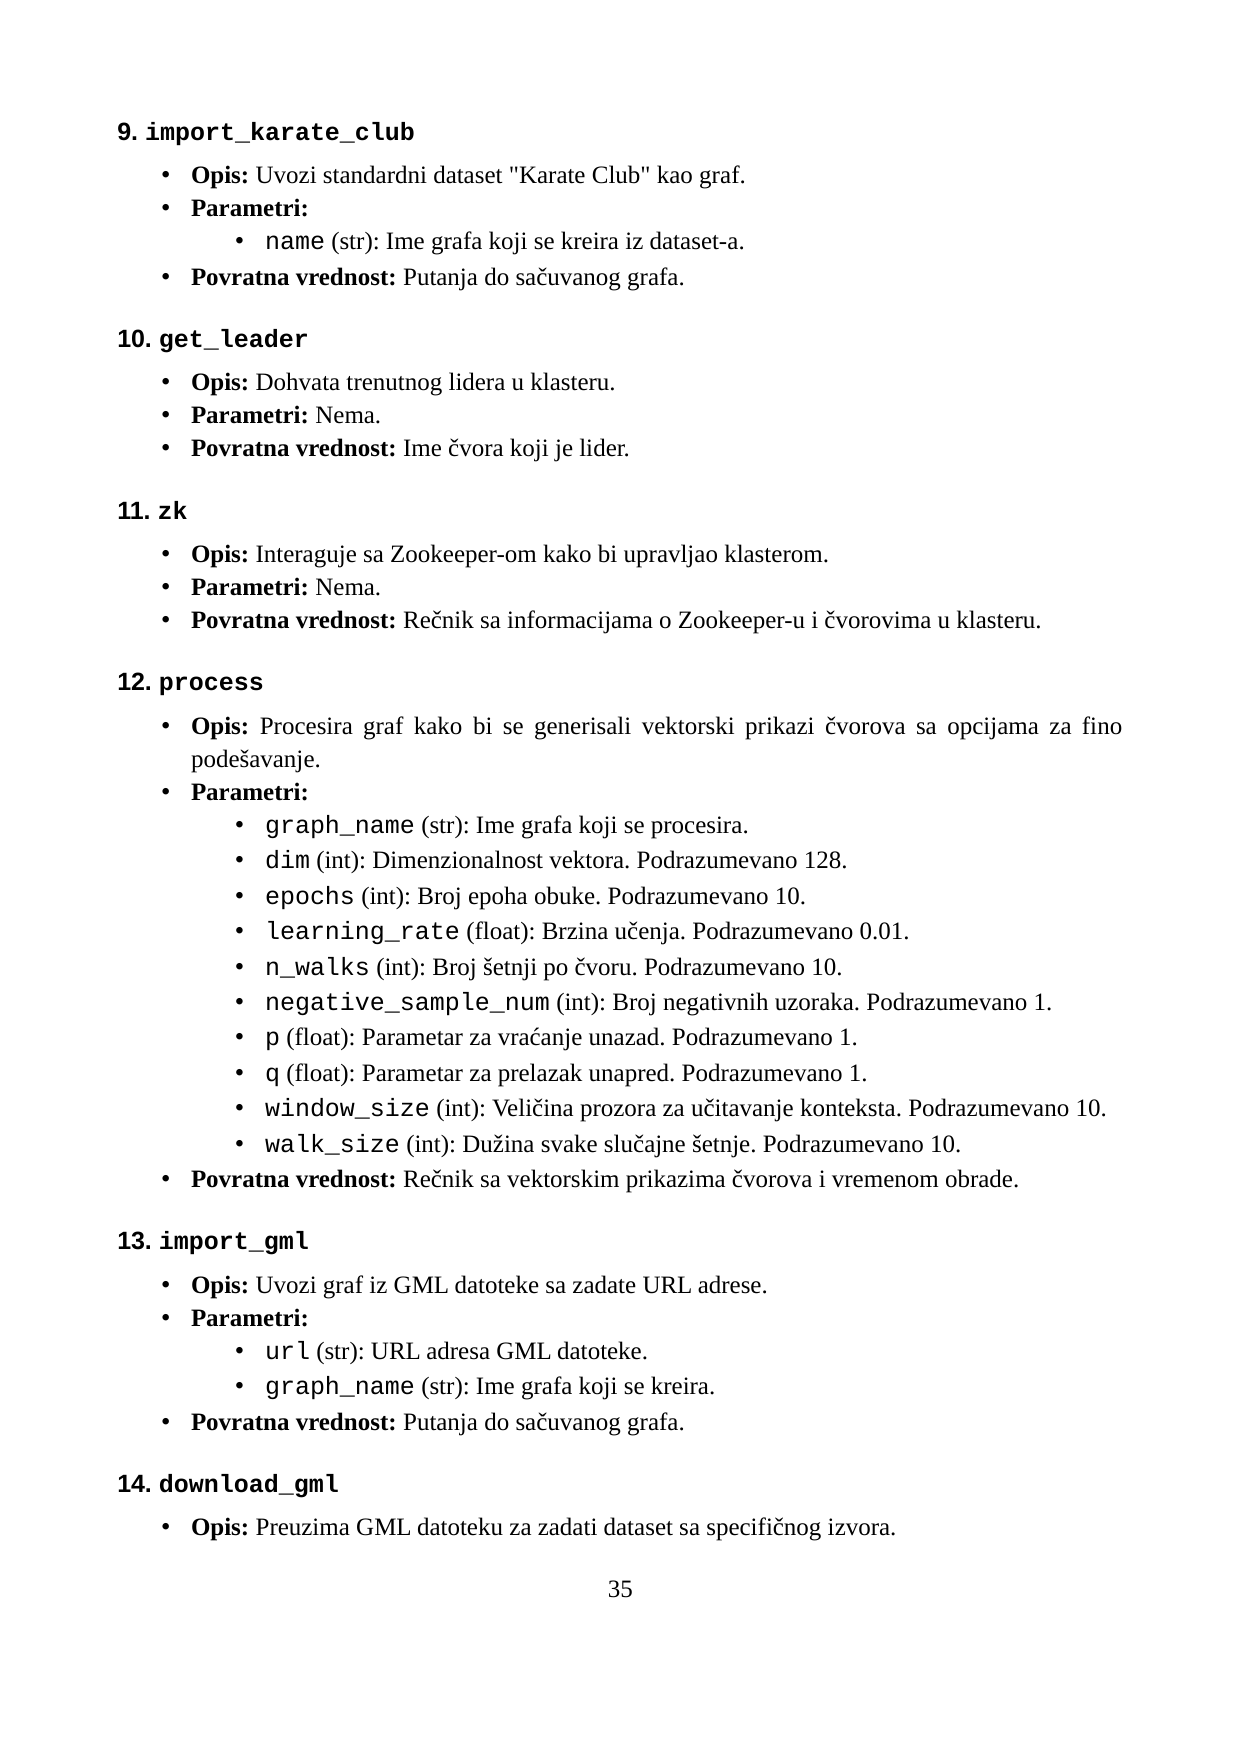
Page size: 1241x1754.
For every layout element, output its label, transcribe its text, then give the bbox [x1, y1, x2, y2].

list graph_name (str): Ime grafa koji se kreira. [235, 1371, 1123, 1402]
subtitle 11. zk [117, 496, 1123, 527]
list p (float): Parametar za vraćanje unazad. Podrazumevano 1. [235, 1022, 1123, 1053]
list Opis: Preuzima GML datoteku za zadati dataset sa specifičnog izvora. [161, 1512, 1123, 1541]
subtitle 9. import_karate_club [117, 117, 1123, 148]
list n_walks (int): Broj šetnji po čvoru. Podrazumevano 10. [235, 952, 1123, 982]
list Povratna vrednost: Ime čvora koji je lider. [161, 433, 1123, 462]
list Opis: Interaguje sa Zookeeper-om kako bi upravljao klasterom. [161, 539, 1123, 568]
list Parametri: [161, 777, 1123, 806]
subtitle 13. import_gml [117, 1226, 1123, 1257]
list Povratna vrednost: Rečnik sa informacijama o Zookeeper-u i čvorovima u klasteru. [161, 605, 1123, 634]
list Povratna vrednost: Putanja do sačuvanog grafa. [161, 1407, 1123, 1435]
list name (str): Ime grafa koji se kreira iz dataset-a. [235, 226, 1123, 257]
list Opis: Uvozi graf iz GML datoteke sa zadate URL adrese. [161, 1270, 1123, 1298]
list walk_size (int): Dužina svake slučajne šetnje. Podrazumevano 10. [235, 1129, 1123, 1159]
list Parametri: [161, 1303, 1123, 1331]
subtitle 14. download_gml [117, 1469, 1123, 1500]
list Parametri: [161, 193, 1123, 222]
subtitle 12. process [117, 667, 1123, 698]
list Opis: Procesira graf kako bi se generisali vektorski prikazi čvorova sa opcijama za fino podešavanje. [161, 711, 1123, 773]
list Povratna vrednost: Rečnik sa vektorskim prikazima čvorova i vremenom obrade. [161, 1164, 1123, 1193]
list Parametri: Nema. [161, 572, 1123, 601]
list window_size (int): Veličina prozora za učitavanje konteksta. Podrazumevano 10. [235, 1093, 1123, 1124]
list negative_sample_num (int): Broj negativnih uzoraka. Podrazumevano 1. [235, 987, 1123, 1018]
list Parametri: Nema. [161, 401, 1123, 429]
list learning_rate (float): Brzina učenja. Podrazumevano 0.01. [235, 916, 1123, 947]
list epochs (int): Broj epoha obuke. Podrazumevano 10. [235, 881, 1123, 912]
list dim (int): Dimenzionalnost vektora. Podrazumevano 128. [235, 845, 1123, 876]
list Opis: Uvozi standardni dataset "Karate Club" kao graf. [161, 160, 1123, 189]
list Povratna vrednost: Putanja do sačuvanog grafa. [161, 262, 1123, 291]
subtitle 10. get_leader [117, 324, 1123, 355]
list url (str): URL adresa GML datoteke. [235, 1336, 1123, 1367]
list q (float): Parametar za prelazak unapred. Podrazumevano 1. [235, 1058, 1123, 1089]
list Opis: Dohvata trenutnog lidera u klasteru. [161, 367, 1123, 396]
list graph_name (str): Ime grafa koji se procesira. [235, 810, 1123, 841]
